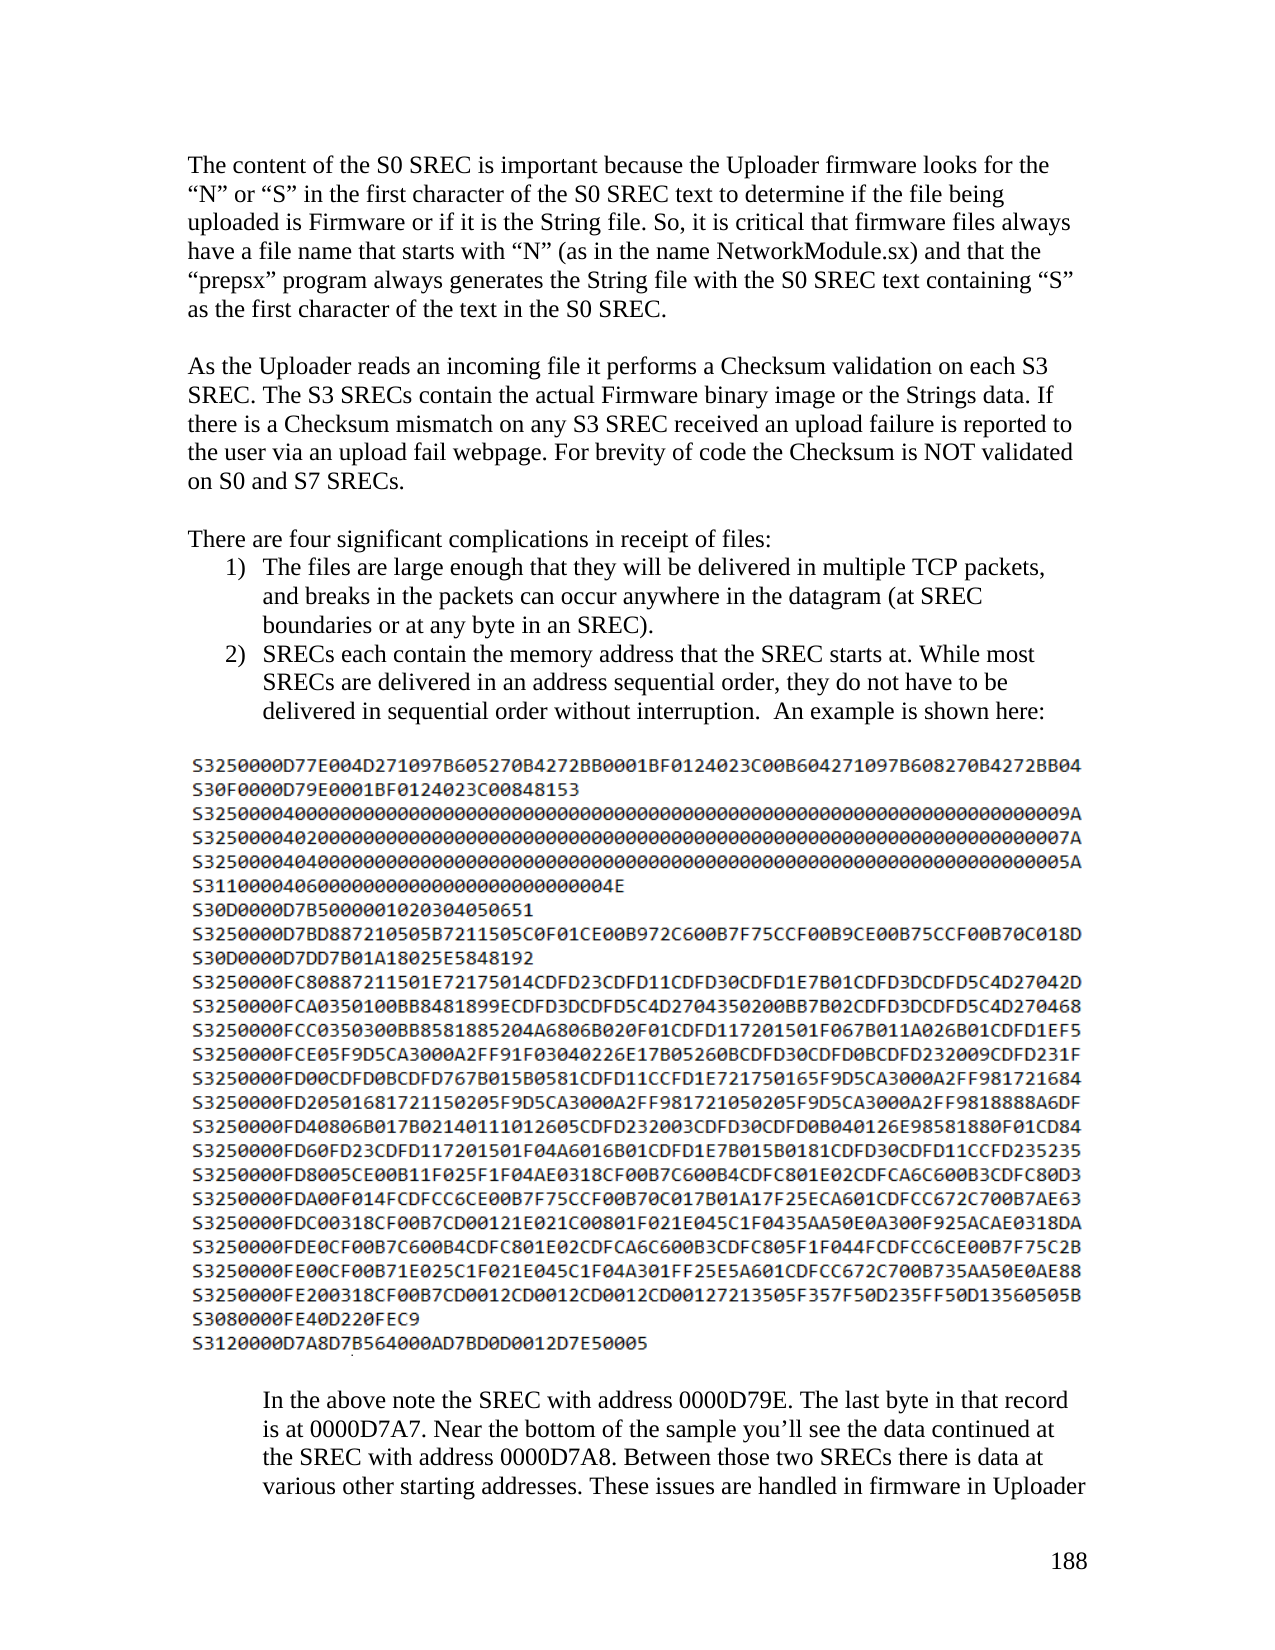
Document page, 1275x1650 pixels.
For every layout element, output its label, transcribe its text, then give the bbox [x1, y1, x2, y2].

text In the above note the SREC with address 0000D79E. The last byte in that record is at 0000D7A7. Near the bottom of the sample you’ll see the data continued at the SREC with address 0000D7A8. Between those two SRECs there is data at various other starting addresses. These issues are handled in firmware in Uploader [262, 1385, 1087, 1500]
text As the Uploader reads an incoming file it performs a Checksum validation on each S3 SREC. The S3 SRECs contain the actual Firmware binary image or the Strings data. If there is a Checksum mismatch on any S3 SREC received an upload failure is reported to the user via an upload fail webpage. For brevity of code the Checksum is NOT validated on S0 and S7 SRECs. [187, 351, 1087, 495]
list SRECs each contain the memory address that the SREC starts at. While most SRECs are delivered in an address sequential order, they do not have to be delivered in sequential order without interruption. An example is shown here: [225, 639, 1087, 725]
text There are four significant complications in receipt of files: [187, 524, 1087, 552]
text The content of the S0 SREC is important because the Uploader firmware looks for the “N” or “S” in the first character of the S0 SREC text to determine if the file being uploaded is Firmware or if it is the String file. So, it is critical that firmware files always have a file name that starts with “N” (as in the name NetworkModule.sx) and that the “prepsx” program always generates the String file with the S0 SREC text containing “S” as the first character of the text in the S0 SREC. [187, 150, 1087, 322]
picture [187, 753, 1088, 1356]
list The files are large enough that they will be delivered in multiple TCP packets, and breaks in the packets can occur anywhere in the datagram (at SREC boundaries or at any byte in an SREC). [225, 552, 1087, 639]
